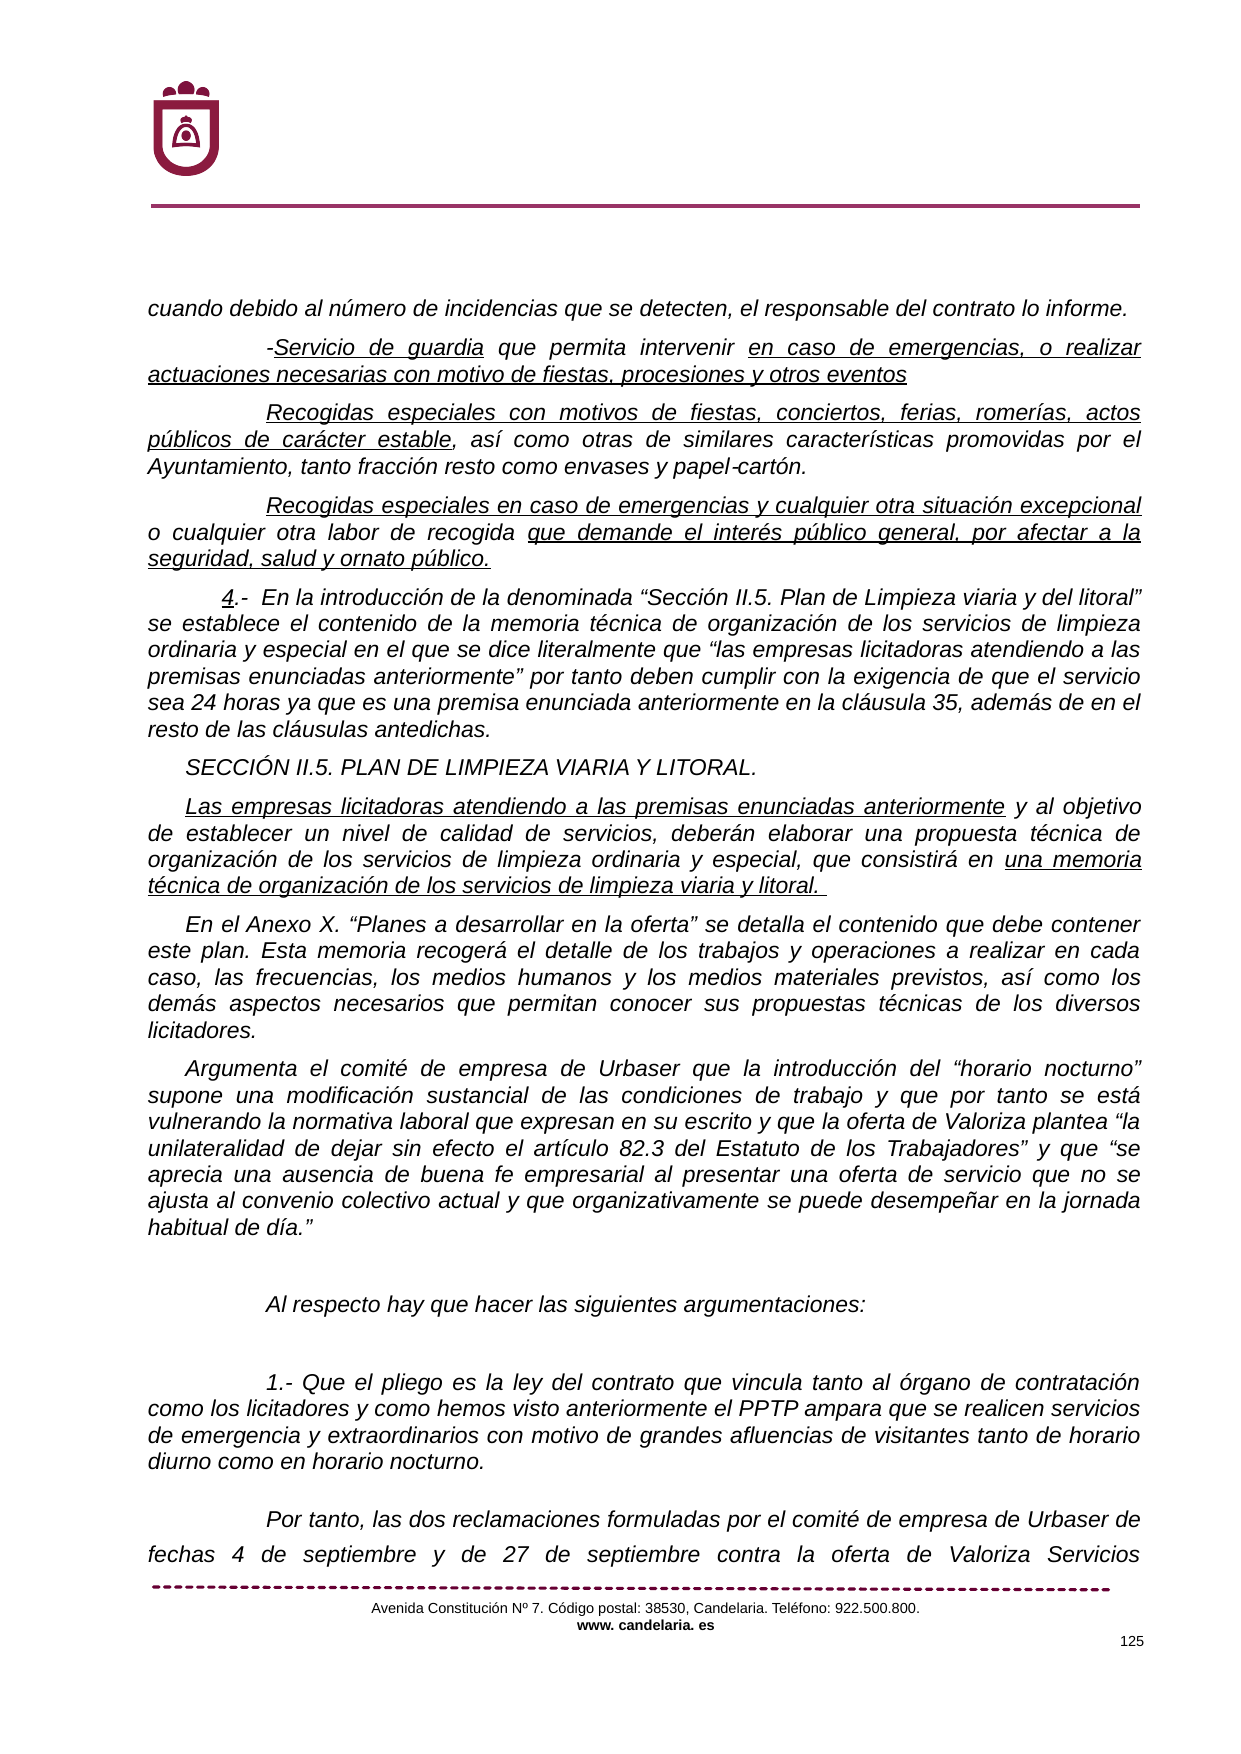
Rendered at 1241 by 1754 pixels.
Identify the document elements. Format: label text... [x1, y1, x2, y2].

text Argumenta el comité de empresa de Urbaser que la introducción del “horario nocturno” supone una modificación sustancial de las condiciones de trabajo y que por tanto se está vulnerando la normativa laboral que expresan en su escrito y que la oferta de Valoriza plantea “la unilateralidad de dejar sin efecto el artículo 82.3 del Estatuto de los Trabajadores” y que “se aprecia una ausencia de buena fe empresarial al presentar una oferta de servicio que no se ajusta al convenio colectivo actual y que organizativamente se puede desempeñar en la jornada habitual de día.” [148, 1055, 1144, 1240]
text -Servicio de guardia que permita intervenir en caso de emergencias, o realizar actuaciones necesarias con motivo de fiestas, procesiones y otros eventos [148, 334, 1144, 387]
text Las empresas licitadoras atendiendo a las premisas enunciadas anteriormente y al objetivo de establecer un nivel de calidad de servicios, deberán elaborar una propuesta técnica de organización de los servicios de limpieza ordinaria y especial, que consistirá en una memoria técnica de organización de los servicios de limpieza viaria y litoral. [148, 793, 1144, 899]
text 1.- Que el pliego es la ley del contrato que vincula tanto al órgano de contratación como los licitadores y como hemos visto anteriormente el PPTP ampara que se realicen servicios de emergencia y extraordinarios con motivo de grandes afluencias de visitantes tanto de horario diurno como en horario nocturno. [148, 1369, 1144, 1474]
text En el Anexo X. “Planes a desarrollar en la oferta” se detalla el contenido que debe contener este plan. Esta memoria recogerá el detalle de los trabajos y operaciones a realizar en cada caso, las frecuencias, los medios humanos y los medios materiales previstos, así como los demás aspectos necesarios que permitan conocer sus propuestas técnicas de los diversos licitadores. [148, 911, 1144, 1043]
text Recogidas especiales en caso de emergencias y cualquier otra situación excepcional o cualquier otra labor de recogida que demande el interés público general, por afectar a la seguridad, salud y ornato público. [148, 492, 1144, 571]
text Recogidas especiales con motivos de fiestas, conciertos, ferias, romerías, actos públicos de carácter estable, así como otras de similares características promovidas por el Ayuntamiento, tanto fracción resto como envases y papel‐cartón. [148, 399, 1144, 480]
text SECCIÓN II.5. PLAN DE LIMPIEZA VIARIA Y LITORAL. [148, 754, 1144, 781]
text cuando debido al número de incidencias que se detecten, el responsable del contrato lo informe. [148, 295, 1144, 322]
text 4.- En la introducción de la denominada “Sección II.5. Plan de Limpieza viaria y del litoral” se establece el contenido de la memoria técnica de organización de los servicios de limpieza ordinaria y especial en el que se dice literalmente que “las empresas licitadoras atendiendo a las premisas enunciadas anteriormente” por tanto deben cumplir con la exigencia de que el servicio sea 24 horas ya que es una premisa enunciada anteriormente en la cláusula 35, además de en el resto de las cláusulas antedichas. [148, 584, 1144, 742]
text Por tanto, las dos reclamaciones formuladas por el comité de empresa de Urbaser de fechas 4 de septiembre y de 27 de septiembre contra la oferta de Valoriza Servicios [148, 1497, 1144, 1567]
text Al respecto hay que hacer las siguientes argumentaciones: [148, 1291, 1144, 1318]
